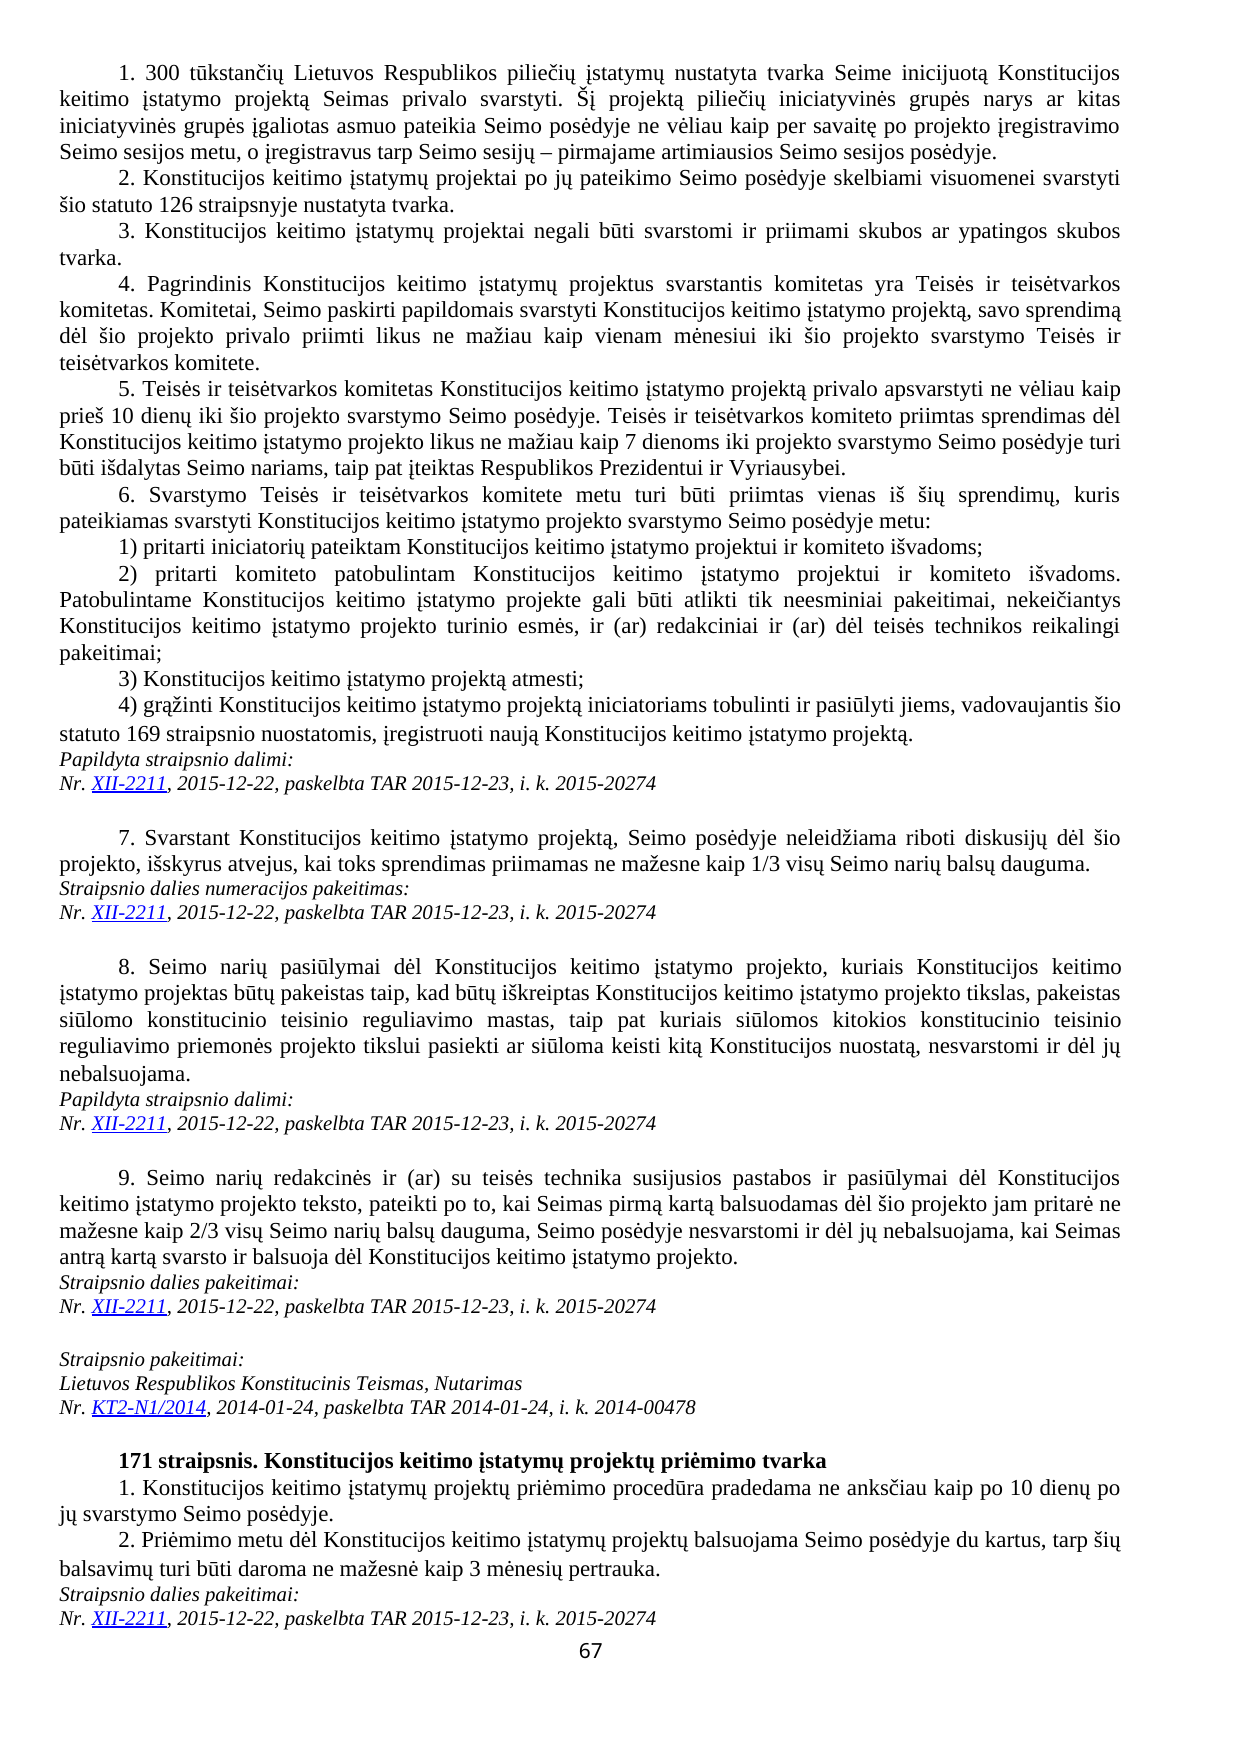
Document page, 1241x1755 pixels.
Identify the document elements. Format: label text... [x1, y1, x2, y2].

text Nr. XII-2211, 2015-12-22, paskelbta TAR 2015-12-23, i. k. 2015-20274 [59, 900, 1122, 924]
text 5. Teisės ir teisėtvarkos komitetas Konstitucijos keitimo įstatymo projektą privalo apsvarstyti ne vėliau kaip prieš 10 dienų iki šio projekto svarstymo Seimo posėdyje. Teisės ir teisėtvarkos komiteto priimtas sprendimas dėl Konstitucijos keitimo įstatymo projekto likus ne mažiau kaip 7 dienoms iki projekto svarstymo Seimo posėdyje turi būti išdalytas Seimo nariams, taip pat įteiktas Respublikos Prezidentui ir Vyriausybei. [59, 375, 1122, 481]
text Straipsnio pakeitimai: [59, 1346, 1122, 1371]
text 2. Priėmimo metu dėl Konstitucijos keitimo įstatymų projektų balsuojama Seimo posėdyje du kartus, tarp šių balsavimų turi būti daroma ne mažesnė kaip 3 mėnesių pertrauka. [59, 1526, 1122, 1582]
text Straipsnio dalies numeracijos pakeitimas: [59, 876, 1122, 900]
text 1. Konstitucijos keitimo įstatymų projektų priėmimo procedūra pradedama ne anksčiau kaip po 10 dienų po jų svarstymo Seimo posėdyje. [59, 1474, 1122, 1526]
text 8. Seimo narių pasiūlymai dėl Konstitucijos keitimo įstatymo projekto, kuriais Konstitucijos keitimo įstatymo projektas būtų pakeistas taip, kad būtų iškreiptas Konstitucijos keitimo įstatymo projekto tikslas, pakeistas siūlomo konstitucinio teisinio reguliavimo mastas, taip pat kuriais siūlomos kitokios konstitucinio teisinio reguliavimo priemonės projekto tikslui pasiekti ar siūloma keisti kitą Konstitucijos nuostatą, nesvarstomi ir dėl jų nebalsuojama. [59, 953, 1122, 1087]
text Straipsnio dalies pakeitimai: [59, 1582, 1122, 1606]
text 4) grąžinti Konstitucijos keitimo įstatymo projektą iniciatoriams tobulinti ir pasiūlyti jiems, vadovaujantis šio statuto 169 straipsnio nuostatomis, įregistruoti naują Konstitucijos keitimo įstatymo projektą. [59, 692, 1122, 747]
text 171 straipsnis. Konstitucijos keitimo įstatymų projektų priėmimo tvarka [59, 1447, 1122, 1474]
text 6. Svarstymo Teisės ir teisėtvarkos komitete metu turi būti priimtas vienas iš šių sprendimų, kuris pateikiamas svarstyti Konstitucijos keitimo įstatymo projekto svarstymo Seimo posėdyje metu: [59, 481, 1122, 533]
text Papildyta straipsnio dalimi: [59, 1087, 1122, 1111]
text 3) Konstitucijos keitimo įstatymo projektą atmesti; [59, 665, 1122, 692]
text 1. 300 tūkstančių Lietuvos Respublikos piliečių įstatymų nustatyta tvarka Seime inicijuotą Konstitucijos keitimo įstatymo projektą Seimas privalo svarstyti. Šį projektą piliečių iniciatyvinės grupės narys ar kitas iniciatyvinės grupės įgaliotas asmuo pateikia Seimo posėdyje ne vėliau kaip per savaitę po projekto įregistravimo Seimo sesijos metu, o įregistravus tarp Seimo sesijų – pirmajame artimiausios Seimo sesijos posėdyje. [59, 59, 1122, 164]
text 7. Svarstant Konstitucijos keitimo įstatymo projektą, Seimo posėdyje neleidžiama riboti diskusijų dėl šio projekto, išskyrus atvejus, kai toks sprendimas priimamas ne mažesne kaip 1/3 visų Seimo narių balsų dauguma. [59, 823, 1122, 876]
text Nr. XII-2211, 2015-12-22, paskelbta TAR 2015-12-23, i. k. 2015-20274 [59, 1294, 1122, 1318]
text Nr. KT2-N1/2014, 2014-01-24, paskelbta TAR 2014-01-24, i. k. 2014-00478 [59, 1394, 1122, 1419]
text 2) pritarti komiteto patobulintam Konstitucijos keitimo įstatymo projektui ir komiteto išvadoms. Patobulintame Konstitucijos keitimo įstatymo projekte gali būti atlikti tik neesminiai pakeitimai, nekeičiantys Konstitucijos keitimo įstatymo projekto turinio esmės, ir (ar) redakciniai ir (ar) dėl teisės technikos reikalingi pakeitimai; [59, 560, 1122, 665]
text 4. Pagrindinis Konstitucijos keitimo įstatymų projektus svarstantis komitetas yra Teisės ir teisėtvarkos komitetas. Komitetai, Seimo paskirti papildomais svarstyti Konstitucijos keitimo įstatymo projektą, savo sprendimą dėl šio projekto privalo priimti likus ne mažiau kaip vienam mėnesiui iki šio projekto svarstymo Teisės ir teisėtvarkos komitete. [59, 270, 1122, 375]
text Papildyta straipsnio dalimi: [59, 747, 1122, 771]
text Straipsnio dalies pakeitimai: [59, 1269, 1122, 1294]
text Nr. XII-2211, 2015-12-22, paskelbta TAR 2015-12-23, i. k. 2015-20274 [59, 1606, 1122, 1630]
text Nr. XII-2211, 2015-12-22, paskelbta TAR 2015-12-23, i. k. 2015-20274 [59, 771, 1122, 795]
text 9. Seimo narių redakcinės ir (ar) su teisės technika susijusios pastabos ir pasiūlymai dėl Konstitucijos keitimo įstatymo projekto teksto, pateikti po to, kai Seimas pirmą kartą balsuodamas dėl šio projekto jam pritarė ne mažesne kaip 2/3 visų Seimo narių balsų dauguma, Seimo posėdyje nesvarstomi ir dėl jų nebalsuojama, kai Seimas antrą kartą svarsto ir balsuoja dėl Konstitucijos keitimo įstatymo projekto. [59, 1164, 1122, 1269]
text 2. Konstitucijos keitimo įstatymų projektai po jų pateikimo Seimo posėdyje skelbiami visuomenei svarstyti šio statuto 126 straipsnyje nustatyta tvarka. [59, 164, 1122, 217]
text 3. Konstitucijos keitimo įstatymų projektai negali būti svarstomi ir priimami skubos ar ypatingos skubos tvarka. [59, 217, 1122, 270]
text Nr. XII-2211, 2015-12-22, paskelbta TAR 2015-12-23, i. k. 2015-20274 [59, 1111, 1122, 1135]
text 1) pritarti iniciatorių pateiktam Konstitucijos keitimo įstatymo projektui ir komiteto išvadoms; [59, 533, 1122, 560]
text Lietuvos Respublikos Konstitucinis Teismas, Nutarimas [59, 1371, 1122, 1394]
